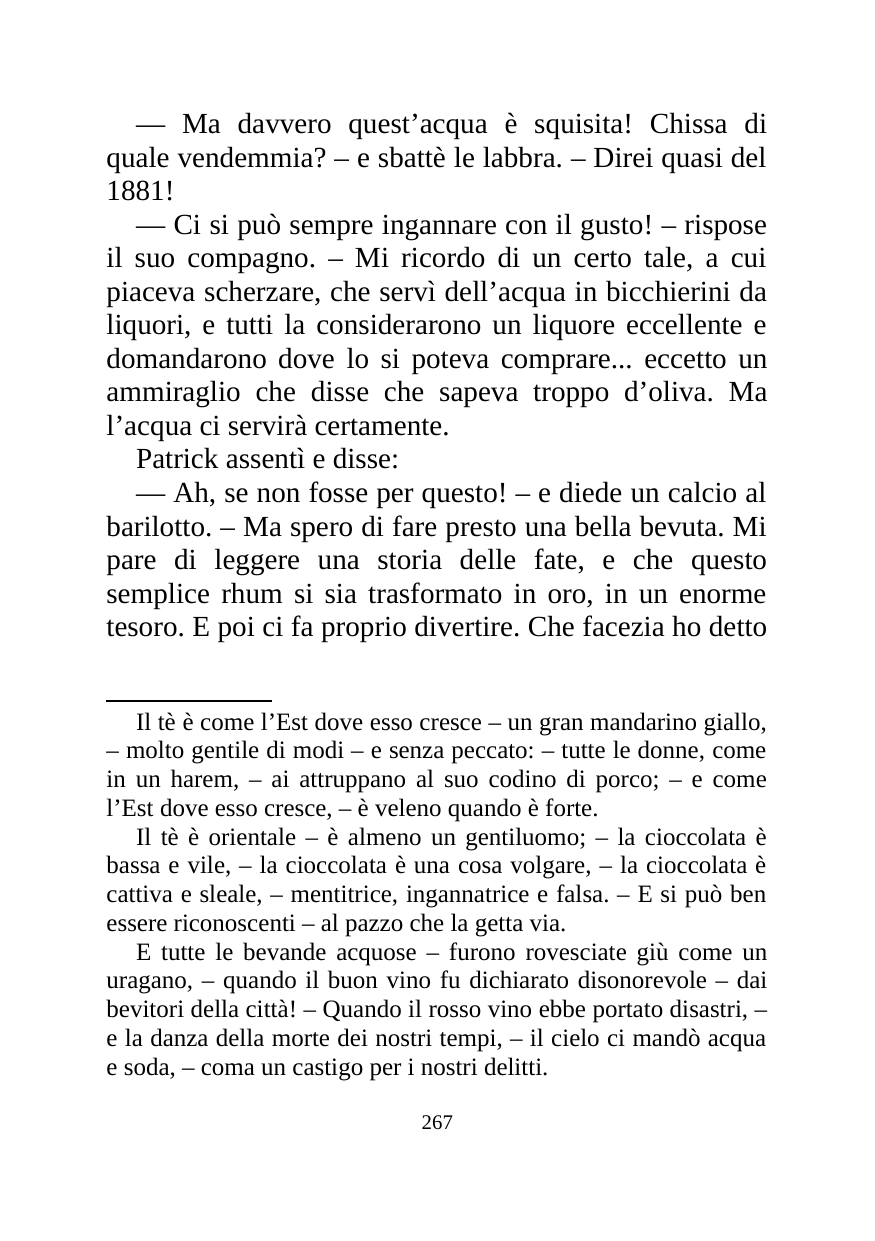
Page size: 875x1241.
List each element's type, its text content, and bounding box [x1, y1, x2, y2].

text E tutte le bevande acquose – furono rovesciate giù come un uragano, – quando il buon vino fu dichiarato disonorevole – dai bevitori della città! – Quando il rosso vino ebbe portato disastri, – e la danza della morte dei nostri tempi, – il cielo ci mandò acqua e soda, – coma un castigo per i nostri delitti. [106, 937, 768, 1080]
text Il tè è orientale – è almeno un gentiluomo; – la cioccolata è bassa e vile, – la cioccolata è una cosa volgare, – la cioccolata è cattiva e sleale, – mentitrice, ingannatrice e falsa. – E si può ben essere riconoscenti – al pazzo che la getta via. [106, 822, 768, 937]
text — Ci si può sempre ingannare con il gusto! – rispose il suo compagno. – Mi ricordo di un certo tale, a cui piaceva scherzare, che servì dell’acqua in bicchierini da liquori, e tutti la considerarono un liquore eccellente e domandarono dove lo si poteva comprare... eccetto un ammiraglio che disse che sapeva troppo d’oliva. Ma l’acqua ci servirà certamente. [106, 207, 768, 442]
text Il tè è come l’Est dove esso cresce – un gran mandarino giallo, – molto gentile di modi – e senza peccato: – tutte le donne, come in un harem, – ai attruppano al suo codino di porco; – e come l’Est dove esso cresce, – è veleno quando è forte. [106, 707, 768, 822]
text Patrick assentì e disse: [106, 442, 768, 475]
text — Ah, se non fosse per questo! – e diede un calcio al barilotto. – Ma spero di fare presto una bella bevuta. Mi pare di leggere una storia delle fate, e che questo semplice rhum si sia trasformato in oro, in un enorme tesoro. E poi ci fa proprio divertire. Che facezia ho detto [106, 475, 768, 643]
text — Ma davvero quest’acqua è squisita! Chissa di quale vendemmia? – e sbattè le labbra. – Direi quasi del 1881! [106, 106, 768, 207]
